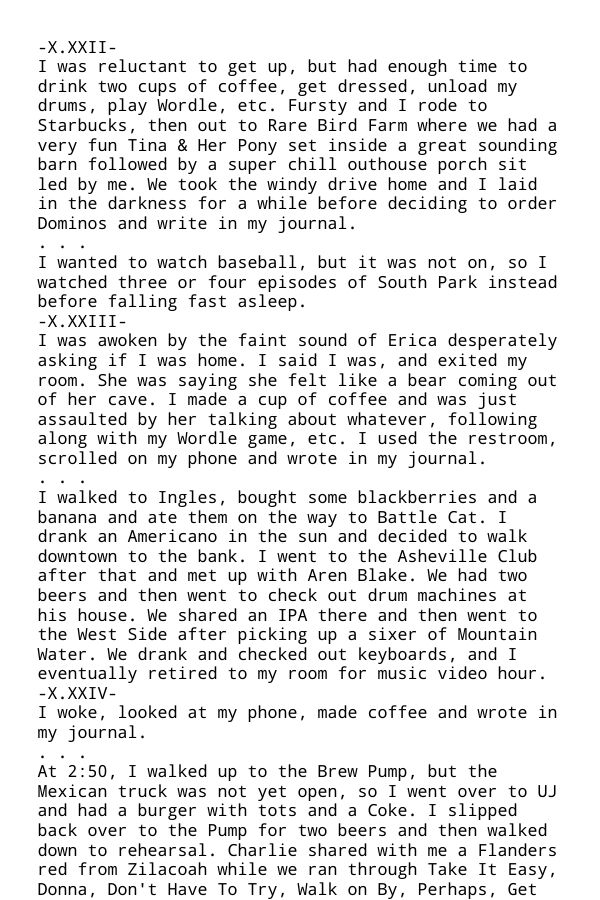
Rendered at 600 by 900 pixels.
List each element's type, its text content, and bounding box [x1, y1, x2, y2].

text . . . [37, 233, 562, 253]
text I wanted to watch baseball, but it was not on, so I watched three or four episodes of South Park instead before falling fast asleep. [37, 253, 562, 312]
text I woke, looked at my phone, made coffee and wrote in my journal. [37, 703, 562, 742]
text -X.XXIV- [37, 684, 562, 703]
text I was awoken by the faint sound of Erica desperately asking if I was home. I said I was, and exited my room. She was saying she felt like a bear coming out of her cave. I made a cup of coffee and was just assaulted by her talking about whatever, following along with my Wordle game, etc. I used the restroom, scrolled on my phone and wrote in my journal. [37, 331, 562, 468]
text . . . [37, 742, 562, 762]
text -X.XXII- [37, 37, 562, 57]
text At 2:50, I walked up to the Brew Pump, but the Mexican truck was not yet open, so I went over to UJ and had a burger with tots and a Coke. I slipped back over to the Pump for two beers and then walked down to rehearsal. Charlie shared with me a Flanders red from Zilacoah while we ran through Take It Easy, Donna, Don't Have To Try, Walk on By, Perhaps, Get [37, 762, 562, 899]
text I walked to Ingles, bought some blackberries and a banana and ate them on the way to Battle Cat. I drank an Americano in the sun and decided to walk downtown to the bank. I went to the Asheville Club after that and met up with Aren Blake. We had two beers and then went to check out drum machines at his house. We shared an IPA there and then went to the West Side after picking up a sixer of Mountain Water. We drank and checked out keyboards, and I eventually retired to my room for music video hour. [37, 488, 562, 684]
text I was reluctant to get up, but had enough time to drink two cups of coffee, get dressed, unload my drums, play Wordle, etc. Fursty and I rode to Starbucks, then out to Rare Bird Farm where we had a very fun Tina & Her Pony set inside a great sounding barn followed by a super chill outhouse porch sit led by me. We took the windy drive home and I laid in the darkness for a while before deciding to order Dominos and write in my journal. [37, 57, 562, 233]
text -X.XXIII- [37, 312, 562, 331]
text . . . [37, 468, 562, 488]
